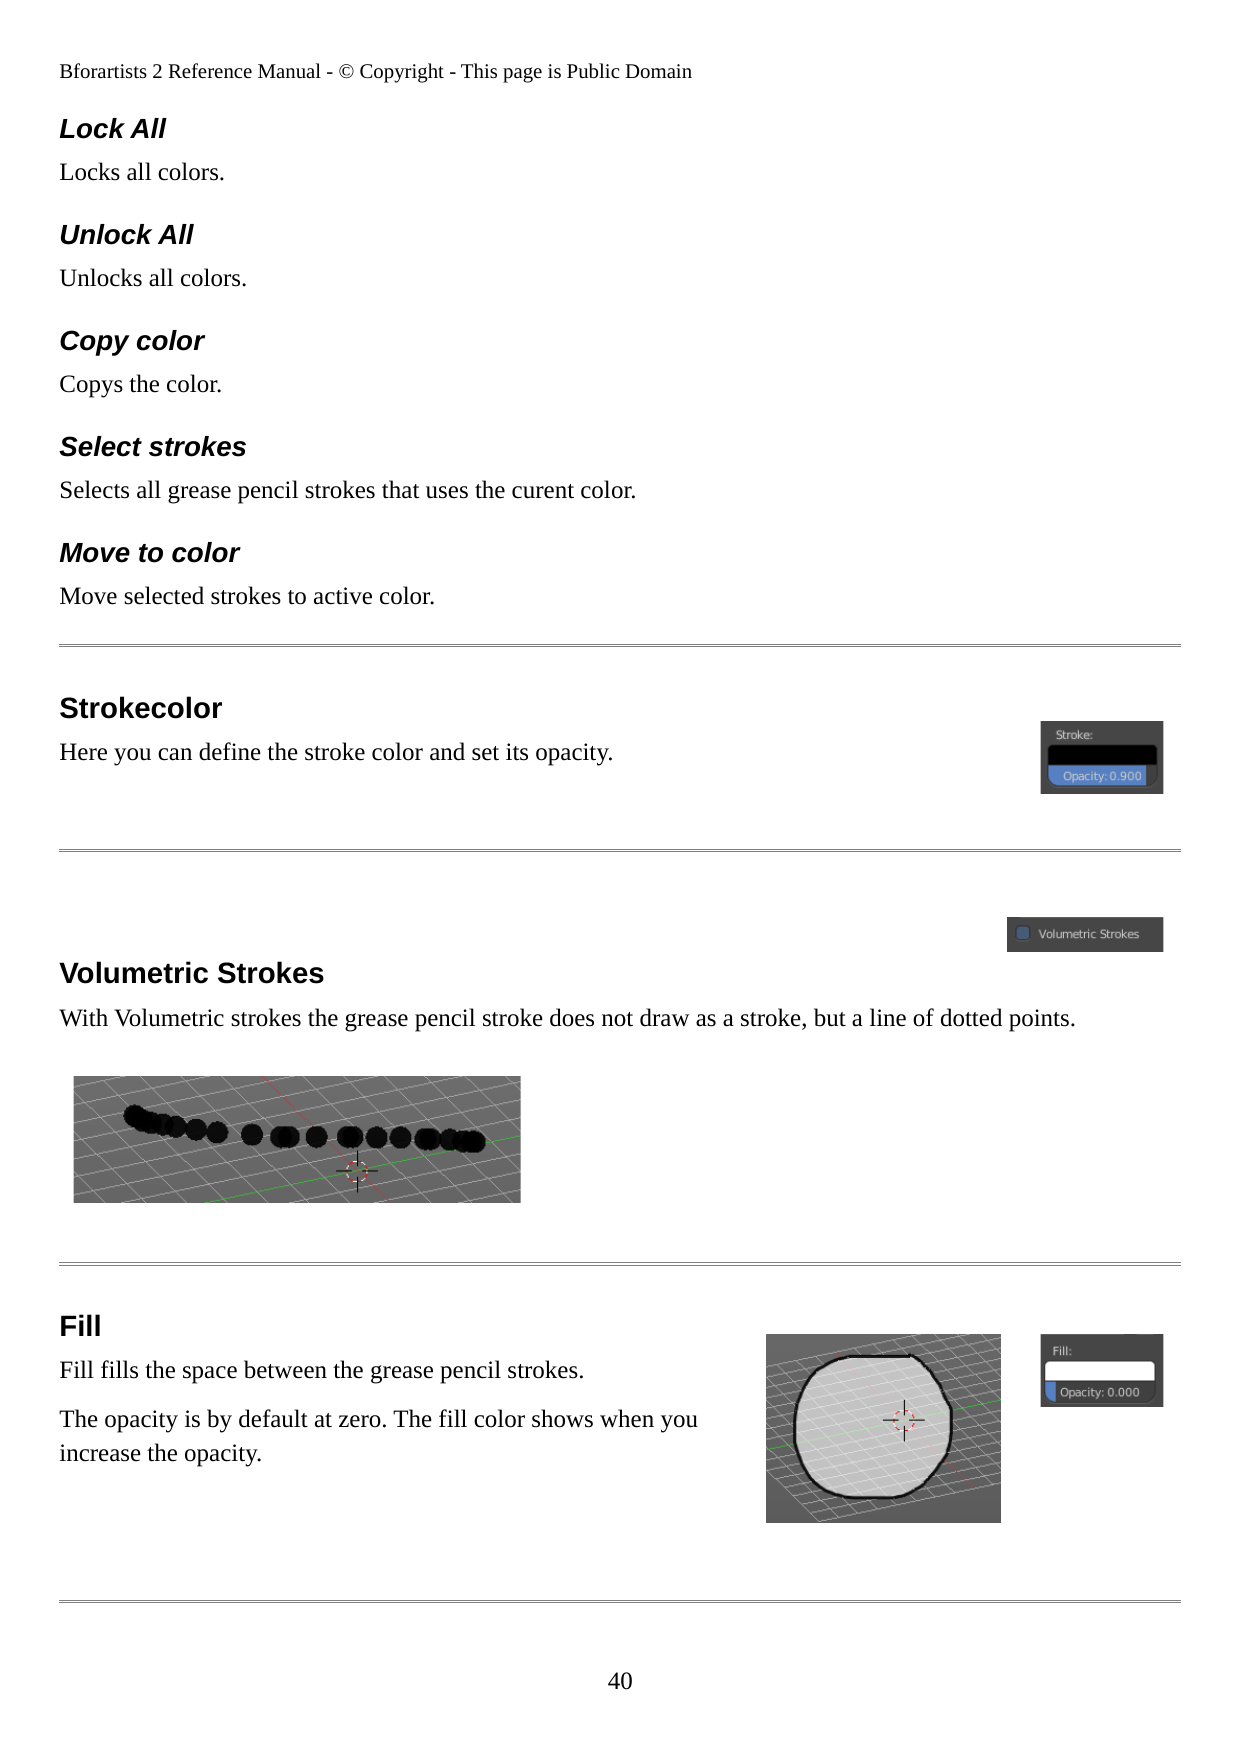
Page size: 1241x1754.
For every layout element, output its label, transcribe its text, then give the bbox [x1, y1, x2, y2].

subtitle Fill [59, 1309, 1181, 1342]
text The opacity is by default at zero. The fill color shows when you increase the opacity. [59, 1404, 766, 1467]
subtitle Select strokes [59, 430, 1181, 462]
text Here you can define the stroke color and set its opacity. [59, 737, 1040, 766]
text [1001, 1355, 1040, 1384]
text Unlocks all colors. [59, 263, 1181, 292]
text Selects all grease pencil strokes that uses the curent color. [59, 475, 1181, 503]
text Copys the color. [59, 369, 1181, 398]
text With Volumetric strokes the grease pencil stroke does not draw as a stroke, but a line of dotted points. [59, 1003, 1181, 1031]
subtitle Unlock All [59, 218, 1181, 250]
picture [73, 1076, 521, 1203]
text Fill fills the space between the grease pencil strokes. [59, 1355, 766, 1384]
subtitle Move to color [59, 536, 1181, 568]
picture [1040, 1334, 1164, 1407]
text [1001, 1404, 1181, 1467]
text Locks all colors. [59, 157, 1181, 186]
subtitle Strokecolor [59, 691, 1181, 724]
subtitle Lock All [59, 113, 1181, 144]
picture [1007, 917, 1164, 952]
picture [766, 1334, 1001, 1523]
subtitle Copy color [59, 324, 1181, 356]
text Move selected strokes to active color. [59, 581, 1181, 609]
subtitle Volumetric Strokes [59, 956, 1181, 990]
picture [1040, 721, 1164, 794]
